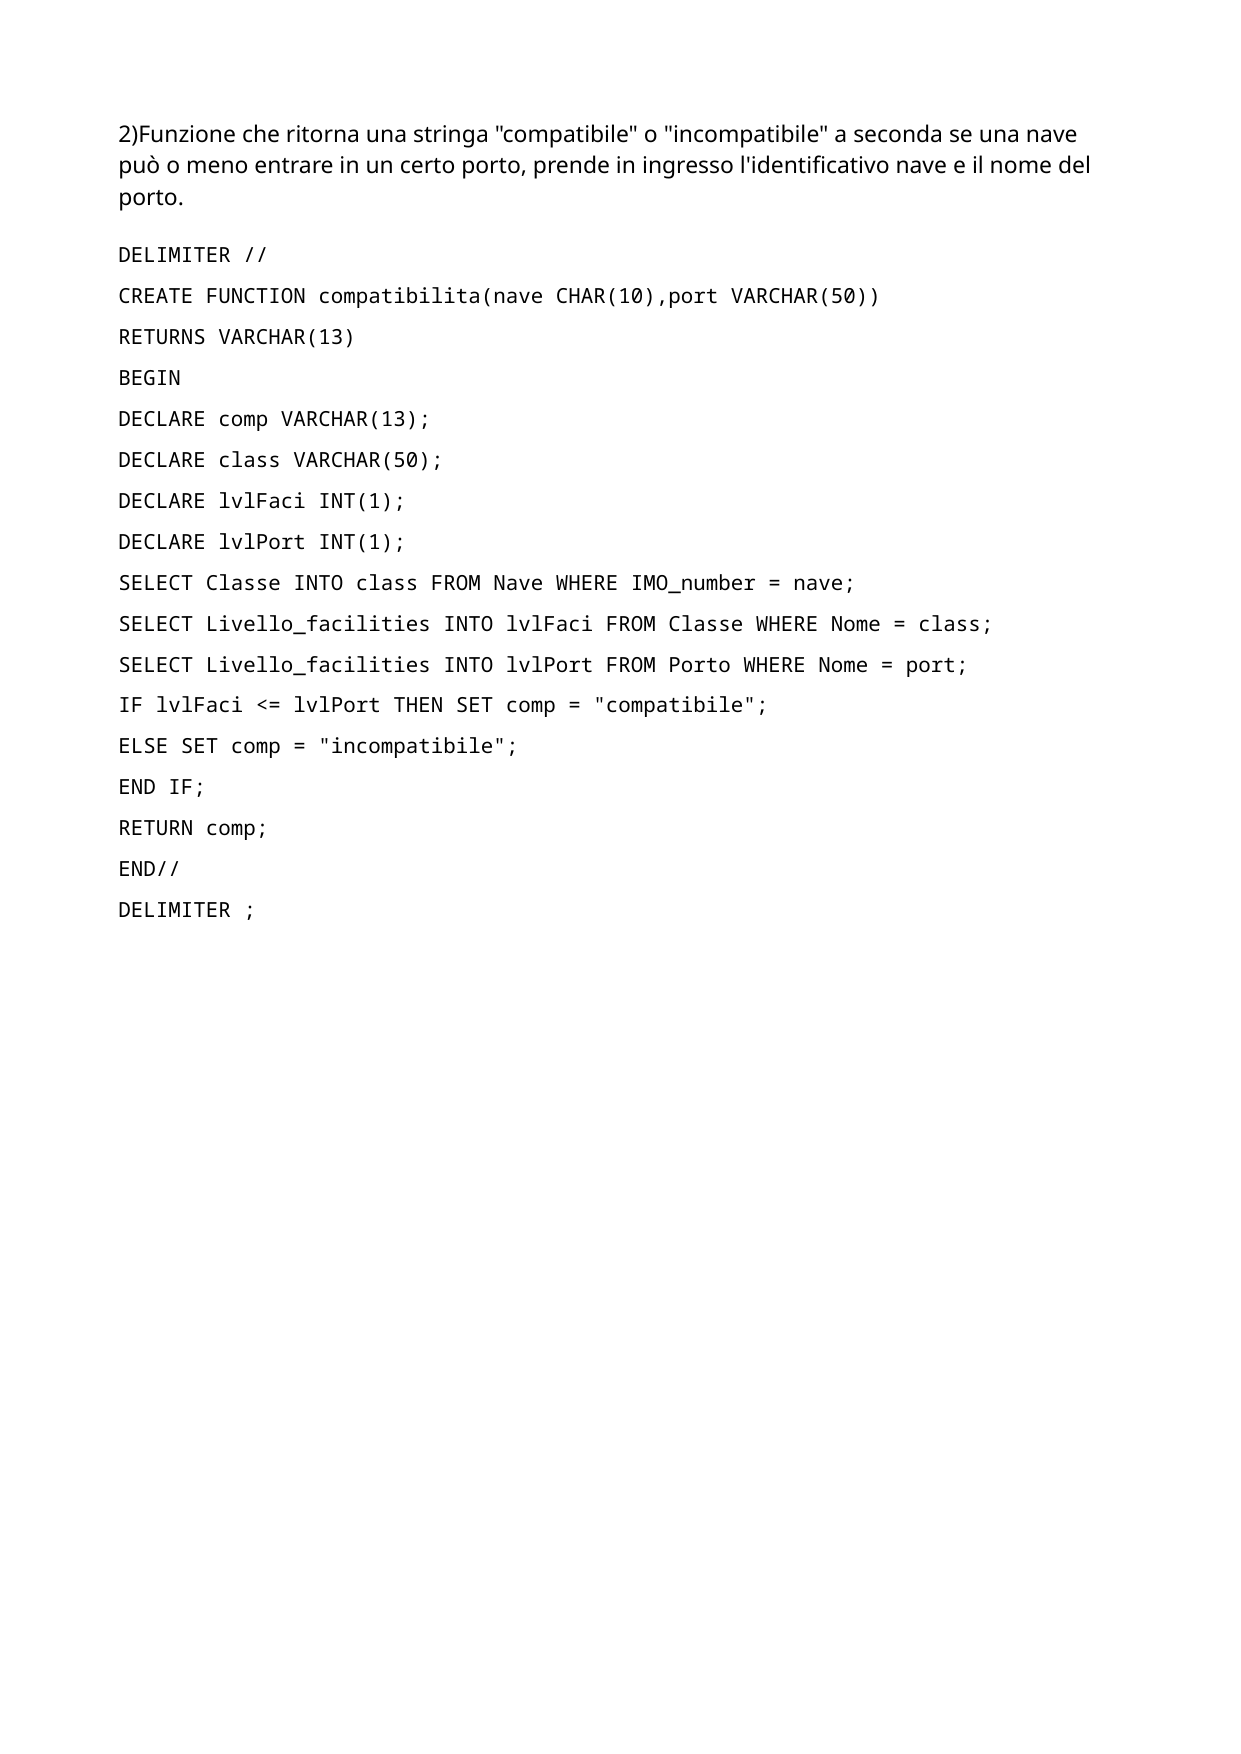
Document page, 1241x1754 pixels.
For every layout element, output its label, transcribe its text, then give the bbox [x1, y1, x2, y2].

text RETURNS VARCHAR(13) [118, 322, 1122, 351]
text DECLARE lvlPort INT(1); [118, 527, 1122, 555]
text ELSE SET comp = "incompatibile"; [118, 732, 1122, 760]
text END IF; [118, 772, 1122, 801]
text CREATE FUNCTION compatibilita(nave CHAR(10),port VARCHAR(50)) [118, 281, 1122, 310]
text BEGIN [118, 363, 1122, 392]
text DECLARE class VARCHAR(50); [118, 445, 1122, 473]
text 2)Funzione che ritorna una stringa "compatibile" o "incompatibile" a seconda se una nave può o meno entrare in un certo porto, prende in ingresso l'identificativo nave e il nome del porto. [118, 118, 1122, 212]
text DECLARE lvlFaci INT(1); [118, 486, 1122, 514]
text END// [118, 854, 1122, 883]
text RETURN comp; [118, 813, 1122, 842]
text DELIMITER ; [118, 895, 1122, 924]
text SELECT Livello_facilities INTO lvlFaci FROM Classe WHERE Nome = class; [118, 609, 1122, 637]
text DELIMITER // [118, 240, 1122, 269]
text SELECT Classe INTO class FROM Nave WHERE IMO_number = nave; [118, 568, 1122, 596]
text IF lvlFaci <= lvlPort THEN SET comp = "compatibile"; [118, 691, 1122, 719]
text SELECT Livello_facilities INTO lvlPort FROM Porto WHERE Nome = port; [118, 650, 1122, 678]
text DECLARE comp VARCHAR(13); [118, 404, 1122, 432]
